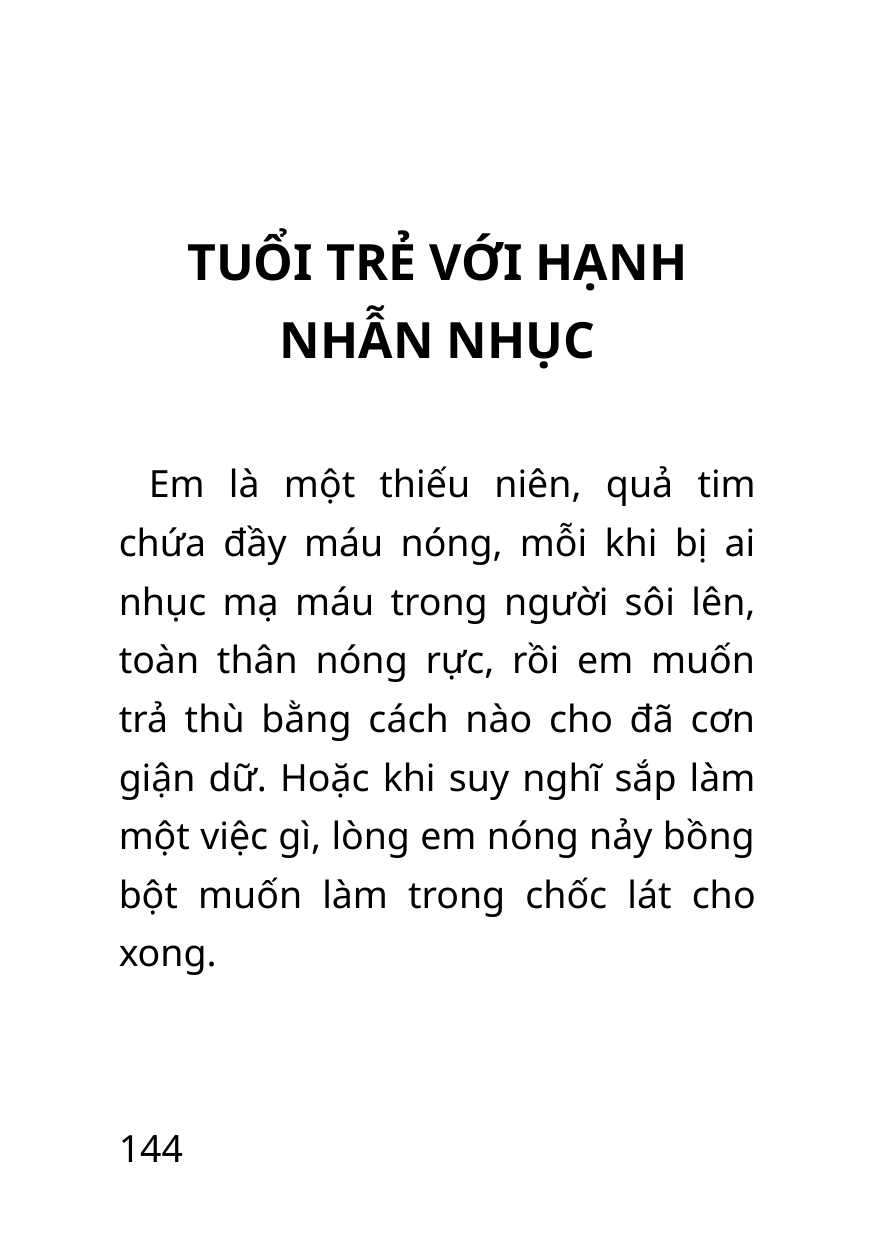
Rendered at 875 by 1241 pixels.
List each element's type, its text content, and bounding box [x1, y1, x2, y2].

subtitle Tuổi trẻ với hạnh nhẫn nhục [118, 227, 756, 373]
text Em là một thiếu niên, quả tim chứa đầy máu nóng, mỗi khi bị ai nhục mạ máu trong người sôi lên, toàn thân nóng rực, rồi em muốn trả thù bằng cách nào cho đã cơn giận dữ. Hoặc khi suy nghĩ sắp làm một việc gì, lòng em nóng nảy bồng bột muốn làm trong chốc lát cho xong. [118, 458, 756, 978]
